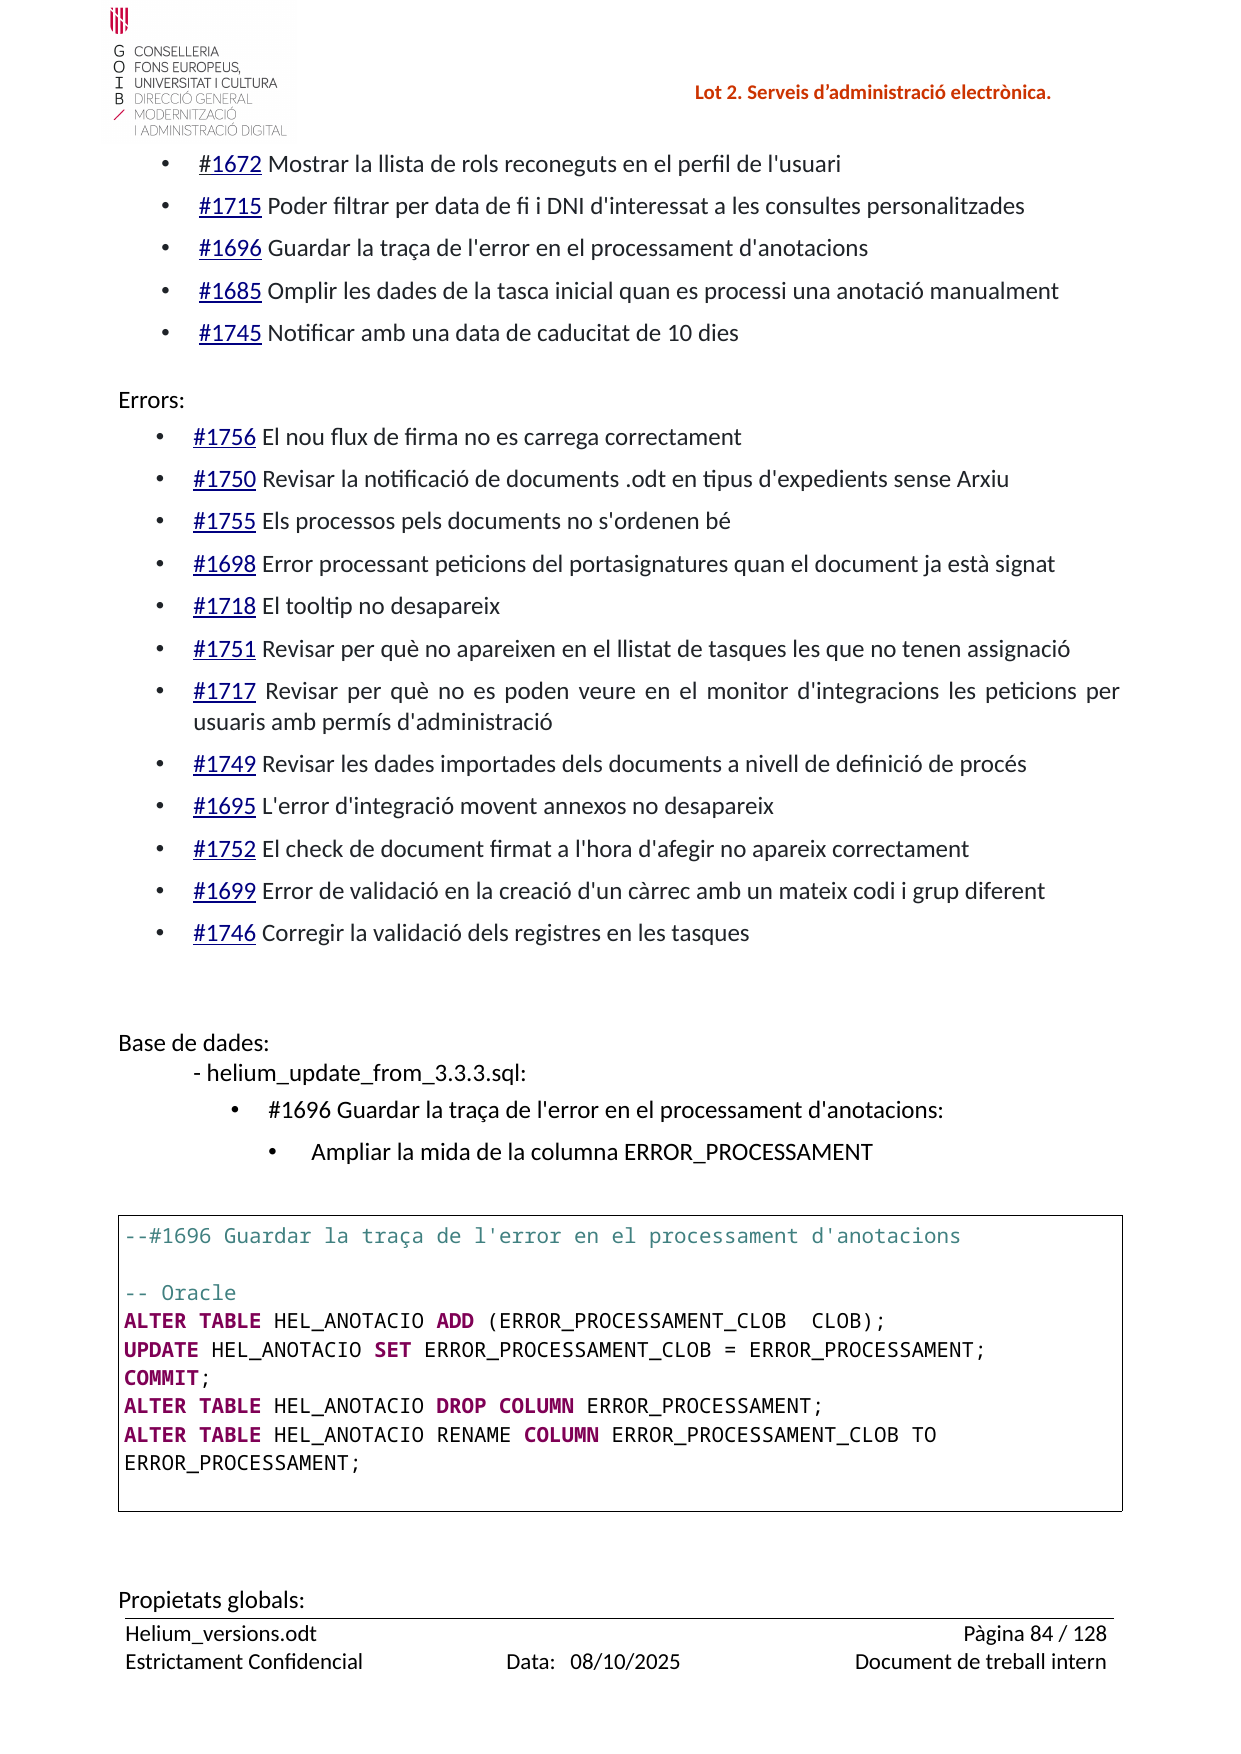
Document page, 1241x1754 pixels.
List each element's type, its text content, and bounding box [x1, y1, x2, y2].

list #1685 Omplir les dades de la tasca inicial quan es processi una anotació manualment [161, 275, 1122, 305]
list #1756 El nou flux de firma no es carrega correctament [156, 421, 1122, 451]
list #1715 Poder filtrar per data de fi i DNI d'interessat a les consultes personalitzades [161, 190, 1122, 221]
list #1696 Guardar la traça de l'error en el processament d'anotacions: [231, 1094, 1122, 1124]
picture [100, 0, 297, 144]
text Errors: [118, 384, 1122, 415]
list #1696 Guardar la traça de l'error en el processament d'anotacions [161, 232, 1122, 263]
list #1718 El tooltip no desapareix [156, 590, 1122, 621]
text Base de dades: [118, 1027, 1122, 1057]
list #1698 Error processant peticions del portasignatures quan el document ja està signat [156, 548, 1122, 578]
text - helium_update_from_3.3.3.sql: [118, 1057, 1122, 1088]
text Propietats globals: [118, 1584, 1122, 1615]
list #1745 Notificar amb una data de caducitat de 10 dies [161, 317, 1122, 348]
list Ampliar la mida de la columna ERROR_PROCESSAMENT [268, 1136, 1122, 1167]
list #1749 Revisar les dades importades dels documents a nivell de definició de procés [156, 748, 1122, 778]
list #1755 Els processos pels documents no s'ordenen bé [156, 506, 1122, 536]
list #1746 Corregir la validació dels registres en les tasques [156, 918, 1122, 948]
list #1751 Revisar per què no apareixen en el llistat de tasques les que no tenen assignació [156, 633, 1122, 663]
list #1672 Mostrar la llista de rols reconeguts en el perfil de l'usuari [161, 148, 1122, 178]
list #1750 Revisar la notificació de documents .odt en tipus d'expedients sense Arxiu [156, 463, 1122, 494]
list #1717 Revisar per què no es poden veure en el monitor d'integracions les peticions per usuaris amb permís d'administració [156, 675, 1122, 736]
list #1752 El check de document firmat a l'hora d'afegir no apareix correctament [156, 833, 1122, 863]
table_header --#1696 Guardar la traça de l'error en el processament d'anotacions -- Oracle ALTER TABLE HEL_ANOTACIO ADD (ERROR_PROCESSAMENT_CLOB CLOB); UPDATE HEL_ANOTACIO SET ERROR_PROCESSAMENT_CLOB = ERROR_PROCESSAMENT; COMMIT; ALTER TABLE HEL_ANOTACIO DROP COLUMN ERROR_PROCESSAMENT; ALTER TABLE HEL_ANOTACIO RENAME COLUMN ERROR_PROCESSAMENT_CLOB TO ERROR_PROCESSAMENT; [119, 1216, 1122, 1511]
list #1699 Error de validació en la creació d'un càrrec amb un mateix codi i grup diferent [156, 875, 1122, 906]
list #1695 L'error d'integració movent annexos no desapareix [156, 790, 1122, 821]
